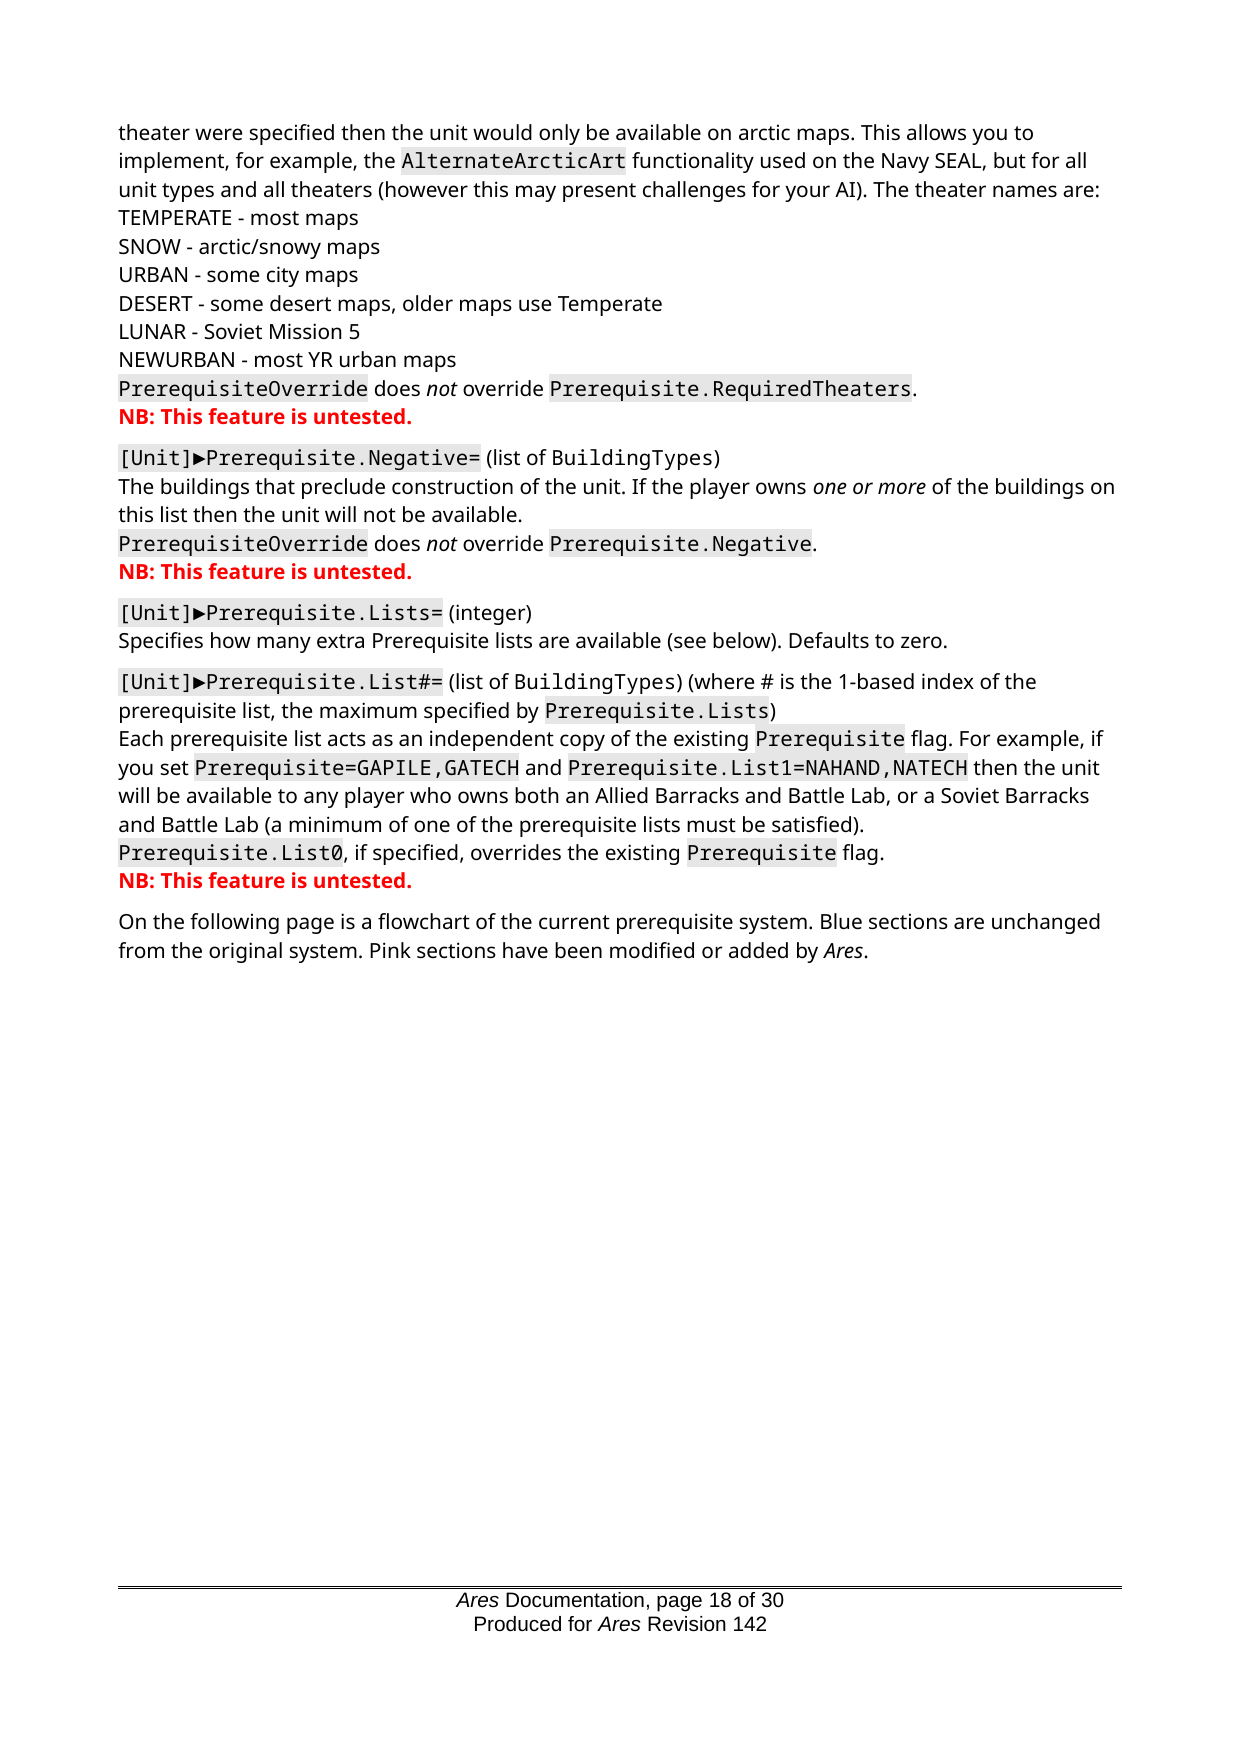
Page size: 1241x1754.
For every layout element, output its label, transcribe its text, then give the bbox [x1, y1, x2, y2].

text [Unit]►Prerequisite.Negative= (list of BuildingTypes) The buildings that preclude construction of the unit. If the player owns one or more of the buildings on this list then the unit will not be available. PrerequisiteOverride does not override Prerequisite.Negative. NB: This feature is untested. [118, 443, 1122, 586]
text [Unit]►Prerequisite.Lists= (integer) Specifies how many extra Prerequisite lists are available (see below). Defaults to zero. [118, 598, 1122, 655]
text [Unit]►Prerequisite.List#= (list of BuildingTypes) (where # is the 1-based index of the prerequisite list, the maximum specified by Prerequisite.Lists) Each prerequisite list acts as an independent copy of the existing Prerequisite flag. For example, if you set Prerequisite=GAPILE,GATECH and Prerequisite.List1=NAHAND,NATECH then the unit will be available to any player who owns both an Allied Barracks and Battle Lab, or a Soviet Barracks and Battle Lab (a minimum of one of the prerequisite lists must be satisfied). Prerequisite.List0, if specified, overrides the existing Prerequisite flag. NB: This feature is untested. [118, 667, 1122, 895]
text On the following page is a flowchart of the current prerequisite system. Blue sections are unchanged from the original system. Pink sections have been modified or added by Ares. [118, 907, 1122, 964]
text theater were specified then the unit would only be available on arctic maps. This allows you to implement, for example, the AlternateArcticArt functionality used on the Navy SEAL, but for all unit types and all theaters (however this may present challenges for your AI). The theater names are: TEMPERATE - most maps SNOW - arctic/snowy maps URBAN - some city maps DESERT - some desert maps, older maps use Temperate LUNAR - Soviet Mission 5 NEWURBAN - most YR urban maps PrerequisiteOverride does not override Prerequisite.RequiredTheaters. NB: This feature is untested. [118, 118, 1122, 431]
